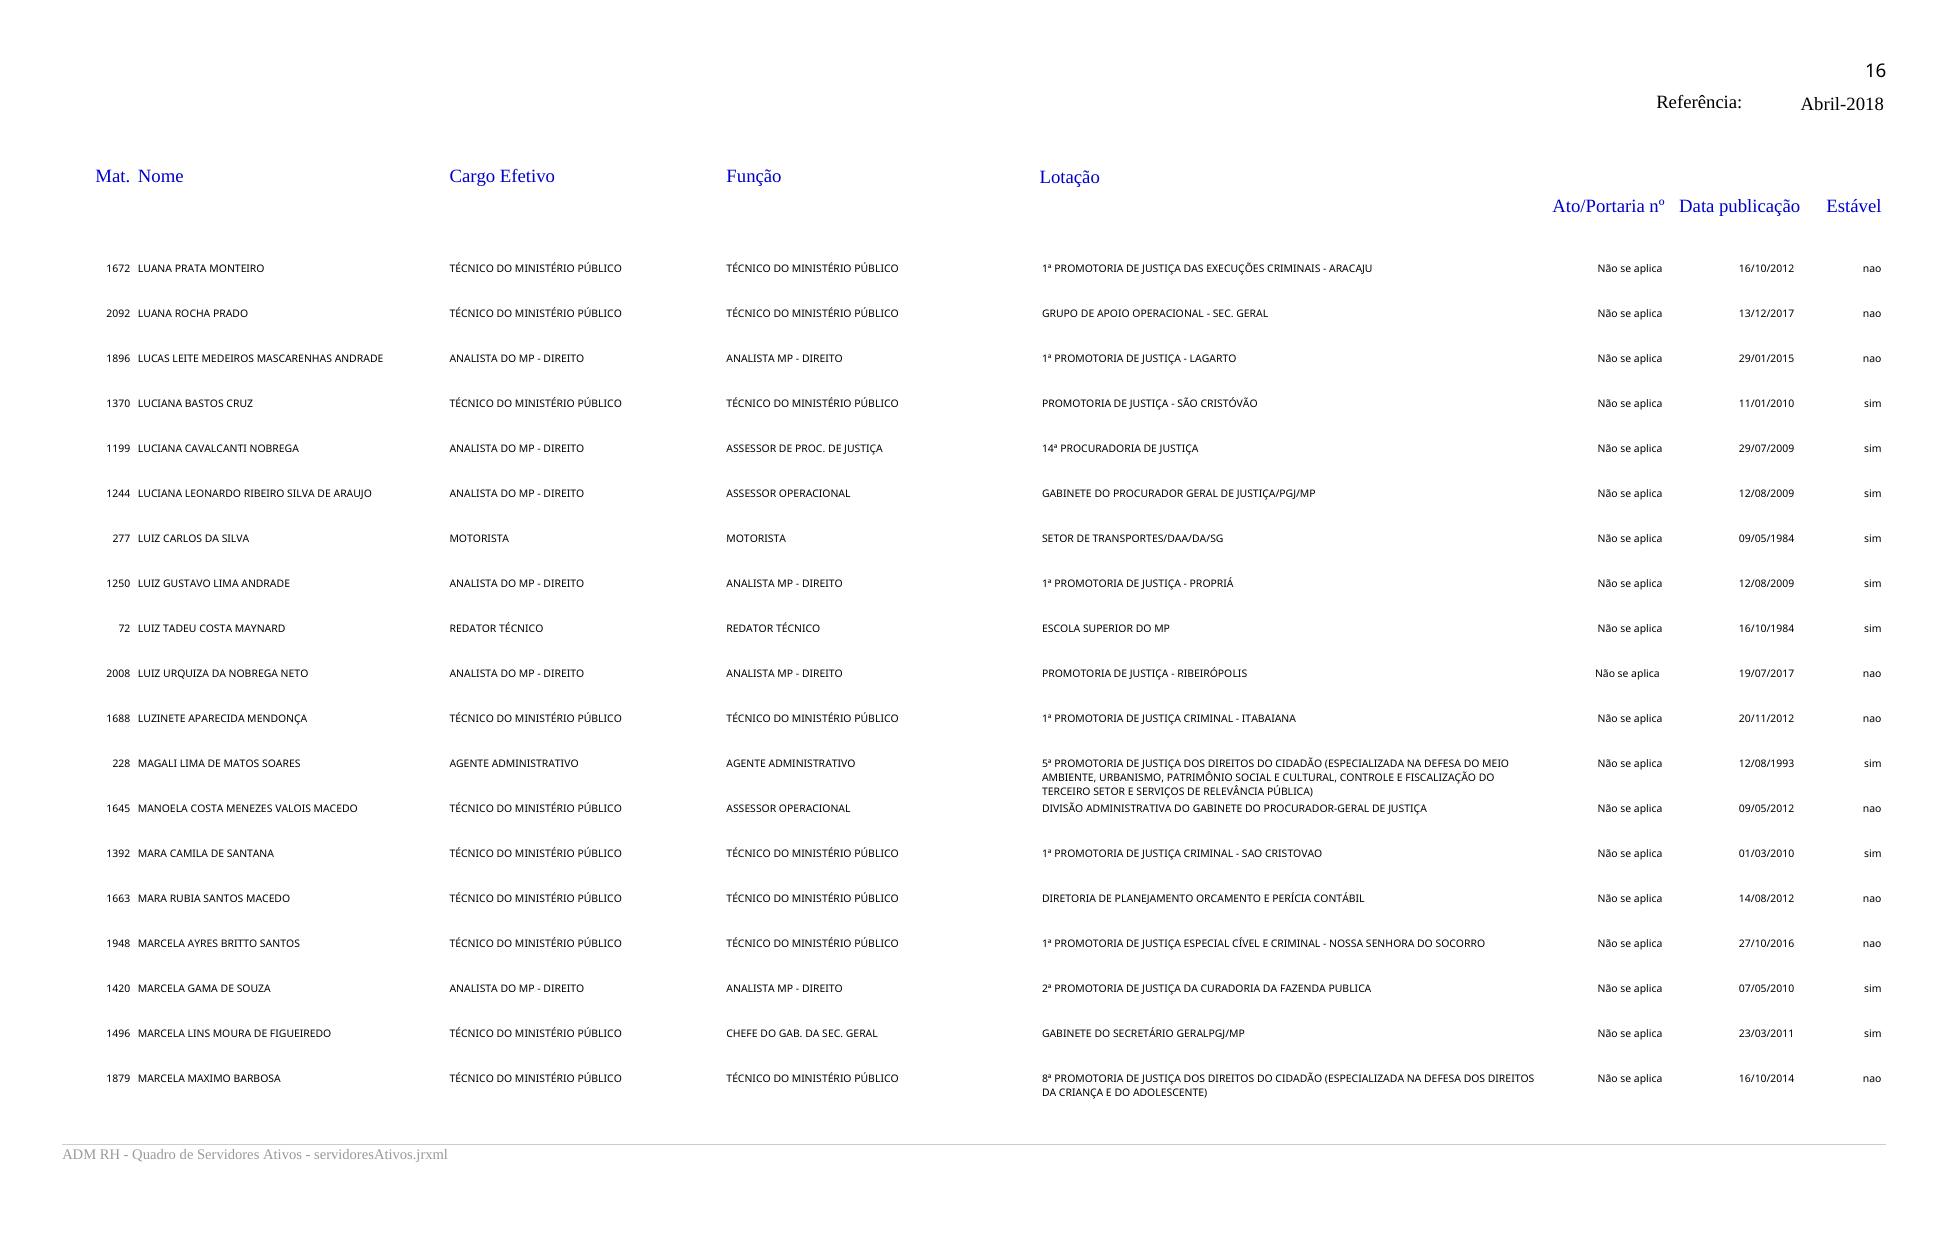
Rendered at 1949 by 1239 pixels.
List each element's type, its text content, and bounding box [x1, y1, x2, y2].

table_cell [0, 936, 68, 981]
table_cell [443, 576, 449, 621]
table_cell TÉCNICO DO MINISTÉRIO PÚBLICO [726, 711, 1030, 756]
table_cell [1886, 57, 1948, 84]
table_cell PROMOTORIA DE JUSTIÇA - RIBEIRÓPOLIS [1042, 666, 1538, 711]
table_cell [130, 1026, 138, 1071]
table_cell [1196, 166, 1529, 195]
table_cell DIRETORIA DE PLANEJAMENTO ORCAMENTO E PERÍCIA CONTÁBIL [1042, 891, 1538, 936]
table_cell nao [1803, 1071, 1881, 1116]
table_cell 1370 [68, 396, 130, 441]
table_cell TÉCNICO DO MINISTÉRIO PÚBLICO [449, 711, 723, 756]
table_cell 1ª PROMOTORIA DE JUSTIÇA ESPECIAL CÍVEL E CRIMINAL - NOSSA SENHORA DO SOCORRO [1042, 936, 1538, 981]
table_cell [130, 1071, 138, 1116]
table_cell [443, 351, 449, 396]
table_cell [1794, 486, 1803, 531]
table_cell ASSESSOR OPERACIONAL [726, 801, 1030, 846]
table_cell 07/05/2010 [1662, 981, 1794, 1026]
table_cell [0, 441, 68, 486]
table_cell 1ª PROMOTORIA DE JUSTIÇA CRIMINAL - SAO CRISTOVAO [1042, 846, 1538, 891]
table_header [0, 0, 1948, 57]
table_cell [1538, 261, 1547, 306]
table_cell [443, 261, 449, 306]
table_cell [0, 123, 1948, 163]
table_cell Não se aplica [1547, 576, 1662, 621]
table_cell [68, 195, 130, 225]
table_cell ANALISTA DO MP - DIREITO [449, 981, 723, 1026]
table_cell [138, 195, 203, 225]
table_cell TÉCNICO DO MINISTÉRIO PÚBLICO [449, 396, 723, 441]
table_cell 20/11/2012 [1662, 711, 1794, 756]
table_cell [1538, 846, 1547, 891]
table_cell TÉCNICO DO MINISTÉRIO PÚBLICO [449, 1071, 723, 1116]
table_header [1803, 165, 1881, 195]
table_cell TÉCNICO DO MINISTÉRIO PÚBLICO [726, 936, 1030, 981]
table_cell Não se aplica [1547, 306, 1662, 351]
table_cell [1794, 666, 1803, 711]
table_cell [0, 1071, 68, 1116]
table_cell [1794, 261, 1803, 306]
table_cell 09/05/2012 [1662, 801, 1794, 846]
table_cell Não se aplica [1547, 486, 1662, 531]
table_cell [1881, 166, 1948, 195]
table_cell 16 [1731, 57, 1886, 84]
table_cell [1030, 711, 1042, 756]
table_cell Referência: [1656, 91, 1754, 123]
table_cell [130, 306, 138, 351]
table_cell [1538, 621, 1547, 666]
table_cell [1794, 351, 1803, 396]
table_cell ESCOLA SUPERIOR DO MP [1042, 621, 1538, 666]
table_cell [1881, 531, 1948, 576]
table_cell [130, 486, 138, 531]
table_cell LUCIANA CAVALCANTI NOBREGA [138, 441, 443, 486]
table_cell [0, 621, 68, 666]
table_cell LUCAS LEITE MEDEIROS MASCARENHAS ANDRADE [138, 351, 443, 396]
table_cell [0, 1026, 68, 1071]
table_cell [1881, 1071, 1948, 1116]
table_cell 277 [68, 531, 130, 576]
table_cell 12/08/2009 [1662, 576, 1794, 621]
table_cell Não se aplica [1547, 891, 1662, 936]
table_cell SETOR DE TRANSPORTES/DAA/DA/SG [1042, 531, 1538, 576]
table_cell [1794, 711, 1803, 756]
table_cell 01/03/2010 [1662, 846, 1794, 891]
table_header [1665, 165, 1800, 195]
table_cell Não se aplica [1547, 261, 1662, 306]
table_cell Não se aplica [1547, 441, 1662, 486]
table_cell 1420 [68, 981, 130, 1026]
table_cell sim [1803, 576, 1881, 621]
table_cell sim [1803, 396, 1881, 441]
table_cell MOTORISTA [449, 531, 723, 576]
table_cell LUIZ GUSTAVO LIMA ANDRADE [138, 576, 443, 621]
table_cell Não se aplica [1547, 711, 1662, 756]
table_cell GRUPO DE APOIO OPERACIONAL - SEC. GERAL [1042, 306, 1538, 351]
table_cell [0, 261, 68, 306]
table_cell [130, 621, 138, 666]
table_cell [443, 756, 449, 801]
table_cell [130, 261, 138, 306]
table_cell 12/08/1993 [1662, 756, 1794, 801]
table_cell [1794, 621, 1803, 666]
table_cell MARCELA LINS MOURA DE FIGUEIREDO [138, 1026, 443, 1071]
table_cell 8ª PROMOTORIA DE JUSTIÇA DOS DIREITOS DO CIDADÃO (ESPECIALIZADA NA DEFESA DOS DIREITOS DA CRIANÇA E DO ADOLESCENTE) [1042, 1071, 1538, 1116]
table_cell [1794, 846, 1803, 891]
table_cell [443, 306, 449, 351]
table_cell Não se aplica [1547, 801, 1662, 846]
table_cell REDATOR TÉCNICO [449, 621, 723, 666]
table_cell MARCELA MAXIMO BARBOSA [138, 1071, 443, 1116]
table_cell LUIZ TADEU COSTA MAYNARD [138, 621, 443, 666]
table_cell 1672 [68, 261, 130, 306]
table_cell ANALISTA DO MP - DIREITO [449, 666, 723, 711]
table_cell nao [1803, 711, 1881, 756]
table_cell TÉCNICO DO MINISTÉRIO PÚBLICO [449, 936, 723, 981]
table_cell [1884, 93, 1948, 121]
table_cell [130, 576, 138, 621]
table_cell [130, 756, 138, 801]
table_cell [1538, 351, 1547, 396]
table_cell 12/08/2009 [1662, 486, 1794, 531]
table_cell 16/10/2014 [1662, 1071, 1794, 1116]
table_header Função [726, 165, 803, 195]
table_cell Não se aplica [1547, 981, 1662, 1026]
table_cell [1538, 711, 1547, 756]
table_cell nao [1803, 801, 1881, 846]
table_cell nao [1803, 306, 1881, 351]
table_cell [130, 891, 138, 936]
table_cell ANALISTA DO MP - DIREITO [449, 486, 723, 531]
table_cell [443, 981, 449, 1026]
table_cell [1538, 891, 1547, 936]
table_cell [130, 846, 138, 891]
table_cell 2092 [68, 306, 130, 351]
table_cell [0, 351, 68, 396]
table_cell sim [1803, 756, 1881, 801]
table_cell [1794, 576, 1803, 621]
table_cell [0, 166, 68, 195]
table_cell ANALISTA DO MP - DIREITO [449, 441, 723, 486]
table_cell [443, 666, 449, 711]
table_cell [130, 351, 138, 396]
table_cell 1879 [68, 1071, 130, 1116]
table_cell [1794, 936, 1803, 981]
table_header Mat. [68, 165, 130, 195]
table_cell [130, 441, 138, 486]
table_cell 1948 [68, 936, 130, 981]
table_cell [1881, 801, 1948, 846]
table_cell 1244 [68, 486, 130, 531]
table_cell Abril-2018 [1756, 93, 1884, 121]
table_cell [1881, 756, 1948, 801]
table_cell Data publicação [1665, 195, 1800, 225]
table_cell [1030, 981, 1042, 1026]
table_cell Não se aplica [1547, 846, 1662, 891]
table_cell LUIZ CARLOS DA SILVA [138, 531, 443, 576]
table_cell TÉCNICO DO MINISTÉRIO PÚBLICO [449, 306, 723, 351]
table_cell [130, 196, 138, 225]
table_cell 13/12/2017 [1662, 306, 1794, 351]
table_cell [443, 396, 449, 441]
table_cell Não se aplica [1547, 351, 1662, 396]
table_cell 1ª PROMOTORIA DE JUSTIÇA DAS EXECUÇÕES CRIMINAIS - ARACAJU [1042, 261, 1538, 306]
table_cell [443, 441, 449, 486]
table_cell [0, 196, 68, 225]
table_cell [0, 244, 1948, 253]
table_cell 72 [68, 621, 130, 666]
table_cell [0, 981, 68, 1026]
table_cell [1794, 1071, 1803, 1116]
table_cell 23/03/2011 [1662, 1026, 1794, 1071]
table_header Nome [138, 165, 203, 195]
table_cell [0, 801, 68, 846]
table_cell Não se aplica [1547, 1026, 1662, 1071]
table_cell [1881, 306, 1948, 351]
table_cell [0, 306, 68, 351]
table_cell [443, 1026, 449, 1071]
table_cell [1794, 441, 1803, 486]
table_cell [0, 225, 1948, 244]
table_cell [1881, 396, 1948, 441]
table_cell [443, 846, 449, 891]
table_cell 1645 [68, 801, 130, 846]
table_cell [803, 166, 1039, 195]
table_cell MARA CAMILA DE SANTANA [138, 846, 443, 891]
table_cell [130, 396, 138, 441]
table_cell [1538, 666, 1547, 711]
table_cell 1496 [68, 1026, 130, 1071]
table_cell [0, 756, 68, 801]
table_cell [0, 253, 1948, 261]
table_cell [1886, 1144, 1948, 1168]
table_cell Não se aplica [1547, 621, 1662, 666]
table_cell 5ª PROMOTORIA DE JUSTIÇA DOS DIREITOS DO CIDADÃO (ESPECIALIZADA NA DEFESA DO MEIO AMBIENTE, URBANISMO, PATRIMÔNIO SOCIAL E CULTURAL, CONTROLE E FISCALIZAÇÃO DO TERCEIRO SETOR E SERVIÇOS DE RELEVÂNCIA PÚBLICA) [1042, 756, 1538, 801]
table_cell [0, 93, 1656, 121]
table_cell TÉCNICO DO MINISTÉRIO PÚBLICO [726, 306, 1030, 351]
table_cell [1538, 1026, 1547, 1071]
table_cell CHEFE DO GAB. DA SEC. GERAL [726, 1026, 1030, 1071]
table_cell ANALISTA DO MP - DIREITO [449, 351, 723, 396]
table_cell [1881, 981, 1948, 1026]
table_cell [130, 981, 138, 1026]
table_cell [1881, 196, 1948, 225]
table_cell [130, 531, 138, 576]
table_cell LUIZ URQUIZA DA NOBREGA NETO [138, 666, 443, 711]
table_cell ASSESSOR DE PROC. DE JUSTIÇA [726, 441, 1030, 486]
table_cell nao [1803, 666, 1881, 711]
table_cell [1881, 261, 1948, 306]
table_cell TÉCNICO DO MINISTÉRIO PÚBLICO [726, 846, 1030, 891]
table_cell Não se aplica [1547, 531, 1662, 576]
table_cell [0, 57, 1731, 84]
table_cell MARCELA GAMA DE SOUZA [138, 981, 443, 1026]
table_cell [130, 666, 138, 711]
table_cell [1881, 666, 1948, 711]
table_cell GABINETE DO PROCURADOR GERAL DE JUSTIÇA/PGJ/MP [1042, 486, 1538, 531]
table_cell [1538, 801, 1547, 846]
table_cell [0, 1144, 62, 1168]
table_cell [1030, 621, 1042, 666]
table_cell TÉCNICO DO MINISTÉRIO PÚBLICO [449, 891, 723, 936]
table_cell [1030, 666, 1042, 711]
table_cell Lotação [1039, 166, 1196, 196]
table_cell [0, 531, 68, 576]
table_cell 2008 [68, 666, 130, 711]
table_cell [1030, 936, 1042, 981]
table_cell GABINETE DO SECRETÁRIO GERALPGJ/MP [1042, 1026, 1538, 1071]
table_cell [130, 711, 138, 756]
table_cell [1881, 486, 1948, 531]
table_cell [0, 1116, 1948, 1144]
table_cell [203, 166, 449, 195]
table_cell [1030, 1071, 1042, 1116]
table_cell ANALISTA MP - DIREITO [726, 981, 1030, 1026]
table_cell 16/10/1984 [1662, 621, 1794, 666]
table_cell 09/05/1984 [1662, 531, 1794, 576]
table_cell [803, 196, 1039, 225]
table_cell AGENTE ADMINISTRATIVO [726, 756, 1030, 801]
table_cell AGENTE ADMINISTRATIVO [449, 756, 723, 801]
table_cell TÉCNICO DO MINISTÉRIO PÚBLICO [449, 801, 723, 846]
table_cell [1538, 531, 1547, 576]
table_cell TÉCNICO DO MINISTÉRIO PÚBLICO [726, 891, 1030, 936]
table_cell ANALISTA MP - DIREITO [726, 576, 1030, 621]
table_cell [130, 801, 138, 846]
table_cell 29/07/2009 [1662, 441, 1794, 486]
table_cell Estável [1803, 195, 1881, 225]
table_cell [0, 666, 68, 711]
table_cell ANALISTA MP - DIREITO [726, 666, 1030, 711]
table_cell [1538, 981, 1547, 1026]
table_cell MAGALI LIMA DE MATOS SOARES [138, 756, 443, 801]
table_cell ADM RH - Quadro de Servidores Ativos - servidoresAtivos.jrxml [62, 1145, 1886, 1168]
table_cell Não se aplica [1547, 1071, 1662, 1116]
table_cell Não se aplica [1547, 936, 1662, 981]
table_cell [443, 531, 449, 576]
table_cell [1030, 576, 1042, 621]
table_cell [443, 486, 449, 531]
table_cell [1538, 441, 1547, 486]
table_cell [684, 166, 726, 195]
table_cell 19/07/2017 [1662, 666, 1794, 711]
table_cell [1794, 981, 1803, 1026]
table_cell 1896 [68, 351, 130, 396]
table_cell [1538, 1071, 1547, 1116]
table_cell [0, 891, 68, 936]
table_cell 27/10/2016 [1662, 936, 1794, 981]
table_cell nao [1803, 936, 1881, 981]
table_cell MANOELA COSTA MENEZES VALOIS MACEDO [138, 801, 443, 846]
table_cell [684, 196, 726, 225]
table_cell Não se aplica [1547, 396, 1662, 441]
table_cell [1030, 351, 1042, 396]
table_cell sim [1803, 531, 1881, 576]
table_cell DIVISÃO ADMINISTRATIVA DO GABINETE DO PROCURADOR-GERAL DE JUSTIÇA [1042, 801, 1538, 846]
table_cell [1030, 261, 1042, 306]
table_cell 2ª PROMOTORIA DE JUSTIÇA DA CURADORIA DA FAZENDA PUBLICA [1042, 981, 1538, 1026]
table_cell [726, 195, 803, 225]
table_cell [130, 166, 138, 195]
table_cell REDATOR TÉCNICO [726, 621, 1030, 666]
table_cell ANALISTA DO MP - DIREITO [449, 576, 723, 621]
table_cell 14ª PROCURADORIA DE JUSTIÇA [1042, 441, 1538, 486]
table_cell [1881, 711, 1948, 756]
table_cell [449, 195, 684, 225]
table_cell [0, 85, 1948, 91]
table_cell sim [1803, 846, 1881, 891]
table_cell 11/01/2010 [1662, 396, 1794, 441]
table_cell LUCIANA BASTOS CRUZ [138, 396, 443, 441]
table_cell sim [1803, 441, 1881, 486]
table_cell nao [1803, 351, 1881, 396]
table_cell LUCIANA LEONARDO RIBEIRO SILVA DE ARAUJO [138, 486, 443, 531]
table_cell [1881, 936, 1948, 981]
table_cell [1538, 486, 1547, 531]
table_cell [1030, 756, 1042, 801]
table_cell [1538, 306, 1547, 351]
table_cell [443, 936, 449, 981]
table_cell PROMOTORIA DE JUSTIÇA - SÃO CRISTÓVÃO [1042, 396, 1538, 441]
table_cell Não se aplica [1547, 756, 1662, 801]
table_cell TÉCNICO DO MINISTÉRIO PÚBLICO [726, 261, 1030, 306]
table_cell [130, 936, 138, 981]
table_cell [1794, 306, 1803, 351]
table_cell [0, 576, 68, 621]
table_cell [1030, 306, 1042, 351]
table_cell sim [1803, 621, 1881, 666]
table_cell [1794, 1026, 1803, 1071]
table_cell 1663 [68, 891, 130, 936]
table_cell [1030, 531, 1042, 576]
table_cell TÉCNICO DO MINISTÉRIO PÚBLICO [449, 261, 723, 306]
table_cell sim [1803, 1026, 1881, 1071]
table_cell MARA RUBIA SANTOS MACEDO [138, 891, 443, 936]
table_cell [0, 486, 68, 531]
table_cell [443, 711, 449, 756]
table_cell 1199 [68, 441, 130, 486]
table_cell [1030, 486, 1042, 531]
table_cell sim [1803, 486, 1881, 531]
table_cell ANALISTA MP - DIREITO [726, 351, 1030, 396]
table_cell [1881, 441, 1948, 486]
table_cell ASSESSOR OPERACIONAL [726, 486, 1030, 531]
table_cell [1881, 846, 1948, 891]
table_cell 228 [68, 756, 130, 801]
table_cell [1881, 621, 1948, 666]
table_cell 1ª PROMOTORIA DE JUSTIÇA - LAGARTO [1042, 351, 1538, 396]
table_cell 14/08/2012 [1662, 891, 1794, 936]
table_cell [443, 1071, 449, 1116]
table_cell [1030, 1026, 1042, 1071]
table_cell nao [1803, 891, 1881, 936]
table_cell [1881, 576, 1948, 621]
table_cell 1250 [68, 576, 130, 621]
table_cell Ato/Portaria nº [1529, 195, 1664, 225]
table_cell [0, 846, 68, 891]
table_cell MARCELA AYRES BRITTO SANTOS [138, 936, 443, 981]
table_cell [1794, 801, 1803, 846]
table_cell 1392 [68, 846, 130, 891]
table_header [1529, 165, 1664, 195]
table_cell [1030, 846, 1042, 891]
table_cell nao [1803, 261, 1881, 306]
table_cell [1030, 891, 1042, 936]
table_cell 1688 [68, 711, 130, 756]
table_cell [1030, 441, 1042, 486]
table_cell 29/01/2015 [1662, 351, 1794, 396]
table_cell TÉCNICO DO MINISTÉRIO PÚBLICO [726, 396, 1030, 441]
table_cell 1ª PROMOTORIA DE JUSTIÇA - PROPRIÁ [1042, 576, 1538, 621]
table_cell [1794, 891, 1803, 936]
table_cell [1196, 196, 1529, 225]
table_cell [1538, 936, 1547, 981]
table_cell sim [1803, 981, 1881, 1026]
table_cell [1794, 531, 1803, 576]
table_cell LUZINETE APARECIDA MENDONÇA [138, 711, 443, 756]
table_cell [1794, 396, 1803, 441]
table_cell [0, 396, 68, 441]
table_cell MOTORISTA [726, 531, 1030, 576]
table_cell [1881, 891, 1948, 936]
table_cell [1881, 351, 1948, 396]
table_cell [1030, 396, 1042, 441]
table_cell TÉCNICO DO MINISTÉRIO PÚBLICO [726, 1071, 1030, 1116]
table_cell LUANA PRATA MONTEIRO [138, 261, 443, 306]
table_cell [1538, 756, 1547, 801]
table_cell [1538, 576, 1547, 621]
table_cell [1030, 801, 1042, 846]
table_cell [443, 801, 449, 846]
table_cell 16/10/2012 [1662, 261, 1794, 306]
table_cell TÉCNICO DO MINISTÉRIO PÚBLICO [449, 846, 723, 891]
table_cell Não se aplica [1547, 666, 1662, 711]
table_cell [1039, 196, 1196, 225]
table_cell 1ª PROMOTORIA DE JUSTIÇA CRIMINAL - ITABAIANA [1042, 711, 1538, 756]
table_cell [203, 196, 449, 225]
table_cell [1538, 396, 1547, 441]
table_cell LUANA ROCHA PRADO [138, 306, 443, 351]
table_header Cargo Efetivo [449, 165, 684, 195]
table_cell [0, 711, 68, 756]
table_cell [1881, 1026, 1948, 1071]
table_cell [443, 621, 449, 666]
table_cell [1794, 756, 1803, 801]
table_cell TÉCNICO DO MINISTÉRIO PÚBLICO [449, 1026, 723, 1071]
table_cell [443, 891, 449, 936]
